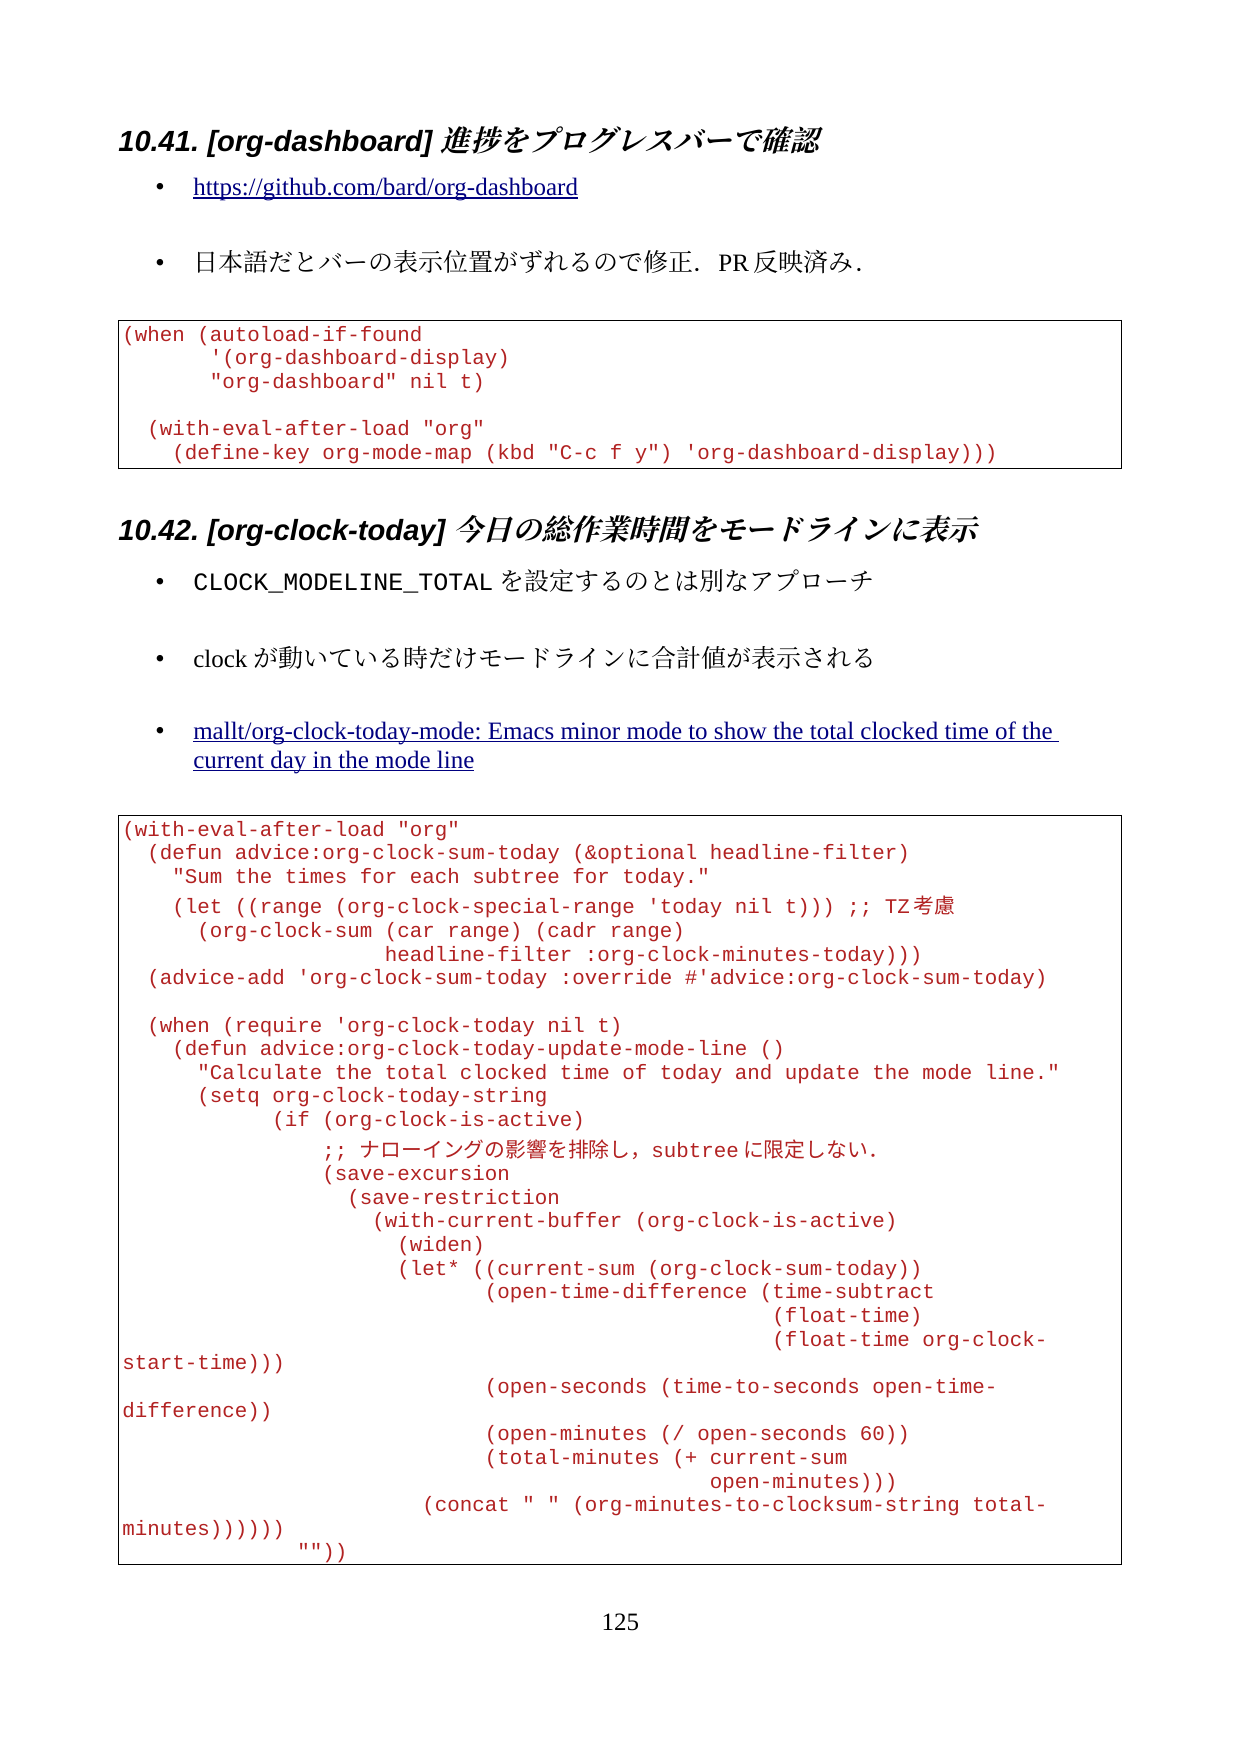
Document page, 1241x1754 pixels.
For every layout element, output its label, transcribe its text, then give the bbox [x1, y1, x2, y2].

text (with-eval-after-load "org" [119, 414, 1121, 438]
text (float-time) [119, 1301, 1121, 1325]
text (open-minutes (/ open-seconds 60)) [119, 1419, 1121, 1443]
subtitle [org-dashboard] 進捗をプログレスバーで確認 [118, 118, 1122, 160]
text (save-excursion [119, 1159, 1121, 1183]
text (concat " " (org-minutes-to-clocksum-string total-minutes)))))) [119, 1490, 1121, 1538]
list clock が動いている時だけモードラインに合計値が表示される [156, 639, 1122, 703]
text (advice-add 'org-clock-sum-today :override #'advice:org-clock-sum-today) [119, 963, 1121, 987]
list mallt/org-clock-today-mode: Emacs minor mode to show the total clocked time of the current day in the mode line [156, 716, 1122, 802]
text open-minutes))) [119, 1467, 1121, 1490]
list CLOCK_MODELINE_TOTAL を設定するのとは別なアプローチ [156, 561, 1122, 626]
text (defun advice:org-clock-sum-today (&optional headline-filter) [119, 838, 1121, 862]
text (with-current-buffer (org-clock-is-active) [119, 1207, 1121, 1230]
text (setq org-clock-today-string [119, 1082, 1121, 1105]
text (widen) [119, 1230, 1121, 1254]
text "Calculate the total clocked time of today and update the mode line." [119, 1058, 1121, 1082]
subtitle [org-clock-today] 今日の総作業時間をモードラインに表示 [118, 507, 1122, 549]
text (define-key org-mode-map (kbd "C-c f y") 'org-dashboard-display))) [119, 438, 1121, 468]
text (float-time org-clock-start-time))) [119, 1325, 1121, 1372]
text (defun advice:org-clock-today-update-mode-line () [119, 1034, 1121, 1058]
text headline-filter :org-clock-minutes-today))) [119, 940, 1121, 963]
text ;; ナローイングの影響を排除し，subtreeに限定しない． [119, 1129, 1121, 1159]
text (org-clock-sum (car range) (cadr range) [119, 916, 1121, 940]
text "org-dashboard" nil t) [119, 367, 1121, 391]
text (if (org-clock-is-active) [119, 1105, 1121, 1129]
text (let* ((current-sum (org-clock-sum-today)) [119, 1254, 1121, 1277]
text (open-seconds (time-to-seconds open-time-difference)) [119, 1372, 1121, 1419]
list 日本語だとバーの表示位置がずれるので修正．PR反映済み． [156, 242, 1122, 307]
text (with-eval-after-load "org" [119, 816, 1121, 838]
text (open-time-difference (time-subtract [119, 1277, 1121, 1301]
text "Sum the times for each subtree for today." [119, 862, 1121, 886]
text '(org-dashboard-display) [119, 343, 1121, 367]
text (when (autoload-if-found [119, 321, 1121, 343]
list https://github.com/bard/org-dashboard [156, 172, 1122, 230]
text (when (require 'org-clock-today nil t) [119, 1011, 1121, 1034]
text (save-restriction [119, 1183, 1121, 1207]
text (total-minutes (+ current-sum [119, 1443, 1121, 1467]
text "")) [119, 1538, 1121, 1564]
text (let ((range (org-clock-special-range 'today nil t))) ;; TZ考慮 [119, 886, 1121, 916]
